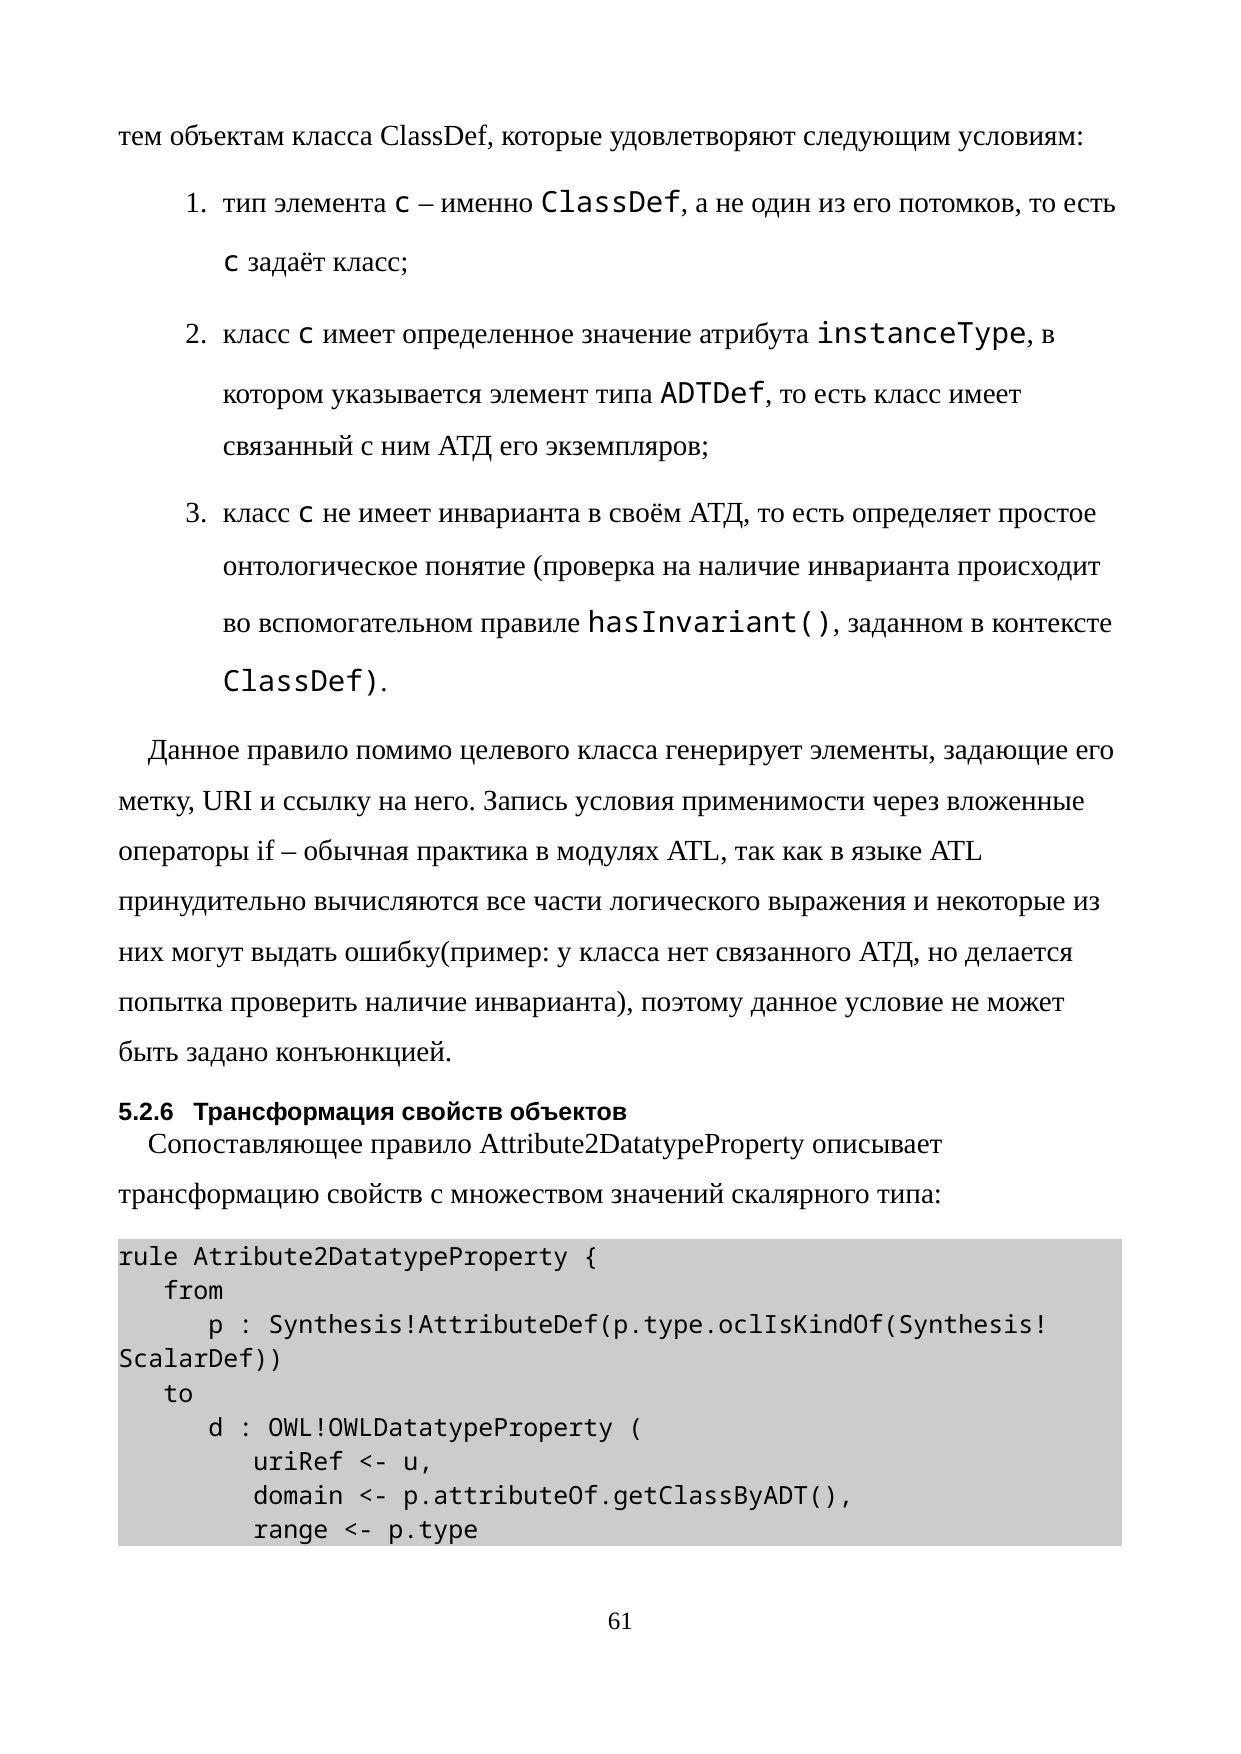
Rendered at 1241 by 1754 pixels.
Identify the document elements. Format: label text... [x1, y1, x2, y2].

text rule Atribute2DatatypeProperty { from p : Synthesis!AttributeDef(p.type.oclIsKindOf(Synthesis!ScalarDef)) to d : OWL!OWLDatatypeProperty ( uriRef <- u, domain <- p.attributeOf.getClassByADT(), range <- p.type [118, 1239, 1122, 1546]
list класс c имеет определенное значение атрибута instanceType, в котором указывается элемент типа ADTDef, то есть класс имеет связанный с ним АТД его экземпляров; [185, 312, 1122, 462]
subtitle Трансформация свойств объектов [118, 1097, 1122, 1126]
text Сопоставляющее правило Attribute2DatatypeProperty описывает трансформацию свойств с множеством значений скалярного типа: [118, 1126, 1122, 1210]
text Данное правило помимо целевого класса генерирует элементы, задающие его метку, URI и ссылку на него. Запись условия применимости через вложенные операторы if – обычная практика в модулях ATL, так как в языке ATL принудительно вычисляются все части логического выражения и некоторые из них могут выдать ошибку(пример: у класса нет связанного АТД, но делается попытка проверить наличие инварианта), поэтому данное условие не может быть задано конъюнкцией. [118, 732, 1122, 1068]
list тип элемента c – именно ClassDef, а не один из его потомков, то есть c задаёт класс; [185, 181, 1122, 280]
list класс c не имеет инварианта в своём АТД, то есть определяет простое онтологическое понятие (проверка на наличие инварианта происходит во вспомогательном правиле hasInvariant(), заданном в контексте ClassDef). [185, 491, 1122, 700]
text тем объектам класса ClassDef, которые удовлетворяют следующим условиям: [118, 118, 1122, 152]
